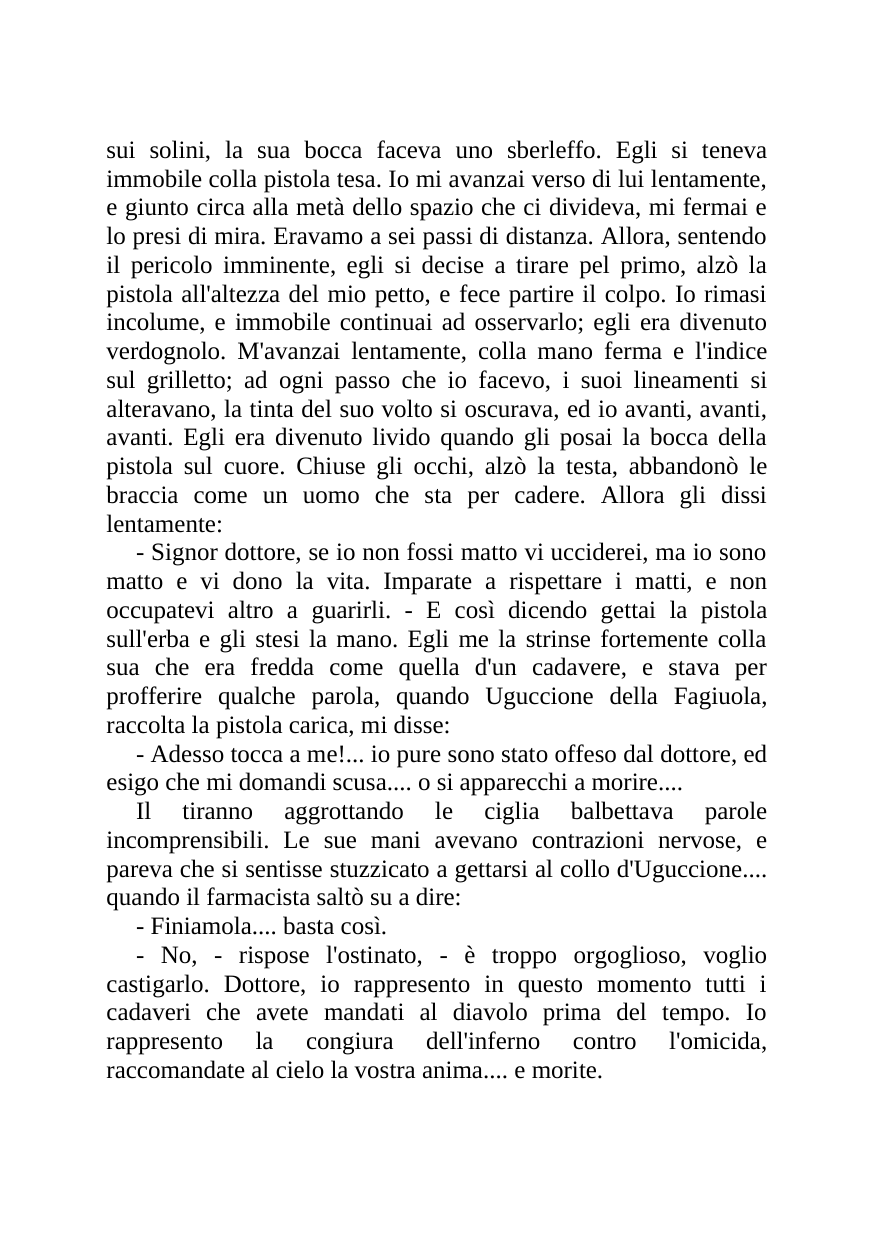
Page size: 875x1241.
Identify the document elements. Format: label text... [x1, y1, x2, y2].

text - Adesso tocca a me!... io pure sono stato offeso dal dottore, ed esigo che mi domandi scusa.... o si apparecchi a morire.... [106, 739, 768, 796]
text - Signor dottore, se io non fossi matto vi ucciderei, ma io sono matto e vi dono la vita. Imparate a rispettare i matti, e non occupatevi altro a guarirli. - E così dicendo gettai la pistola sull'erba e gli stesi la mano. Egli me la strinse fortemente colla sua che era fredda come quella d'un cadavere, e stava per profferire qualche parola, quando Uguccione della Fagiuola, raccolta la pistola carica, mi disse: [106, 537, 768, 739]
text - Finiamola.... basta così. [106, 911, 768, 940]
text sui solini, la sua bocca faceva uno sberleffo. Egli si teneva immobile colla pistola tesa. Io mi avanzai verso di lui lentamente, e giunto circa alla metà dello spazio che ci divideva, mi fermai e lo presi di mira. Eravamo a sei passi di distanza. Allora, sentendo il pericolo imminente, egli si decise a tirare pel primo, alzò la pistola all'altezza del mio petto, e fece partire il colpo. Io rimasi incolume, e immobile continuai ad osservarlo; egli era divenuto verdognolo. M'avanzai lentamente, colla mano ferma e l'indice sul grilletto; ad ogni passo che io facevo, i suoi lineamenti si alteravano, la tinta del suo volto si oscurava, ed io avanti, avanti, avanti. Egli era divenuto livido quando gli posai la bocca della pistola sul cuore. Chiuse gli occhi, alzò la testa, abbandonò le braccia come un uomo che sta per cadere. Allora gli dissi lentamente: [106, 135, 768, 537]
text - No, - rispose l'ostinato, - è troppo orgoglioso, voglio castigarlo. Dottore, io rappresento in questo momento tutti i cadaveri che avete mandati al diavolo prima del tempo. Io rappresento la congiura dell'inferno contro l'omicida, raccomandate al cielo la vostra anima.... e morite. [106, 940, 768, 1084]
text Il tiranno aggrottando le ciglia balbettava parole incomprensibili. Le sue mani avevano contrazioni nervose, e pareva che si sentisse stuzzicato a gettarsi al collo d'Uguccione.... quando il farmacista saltò su a dire: [106, 796, 768, 911]
